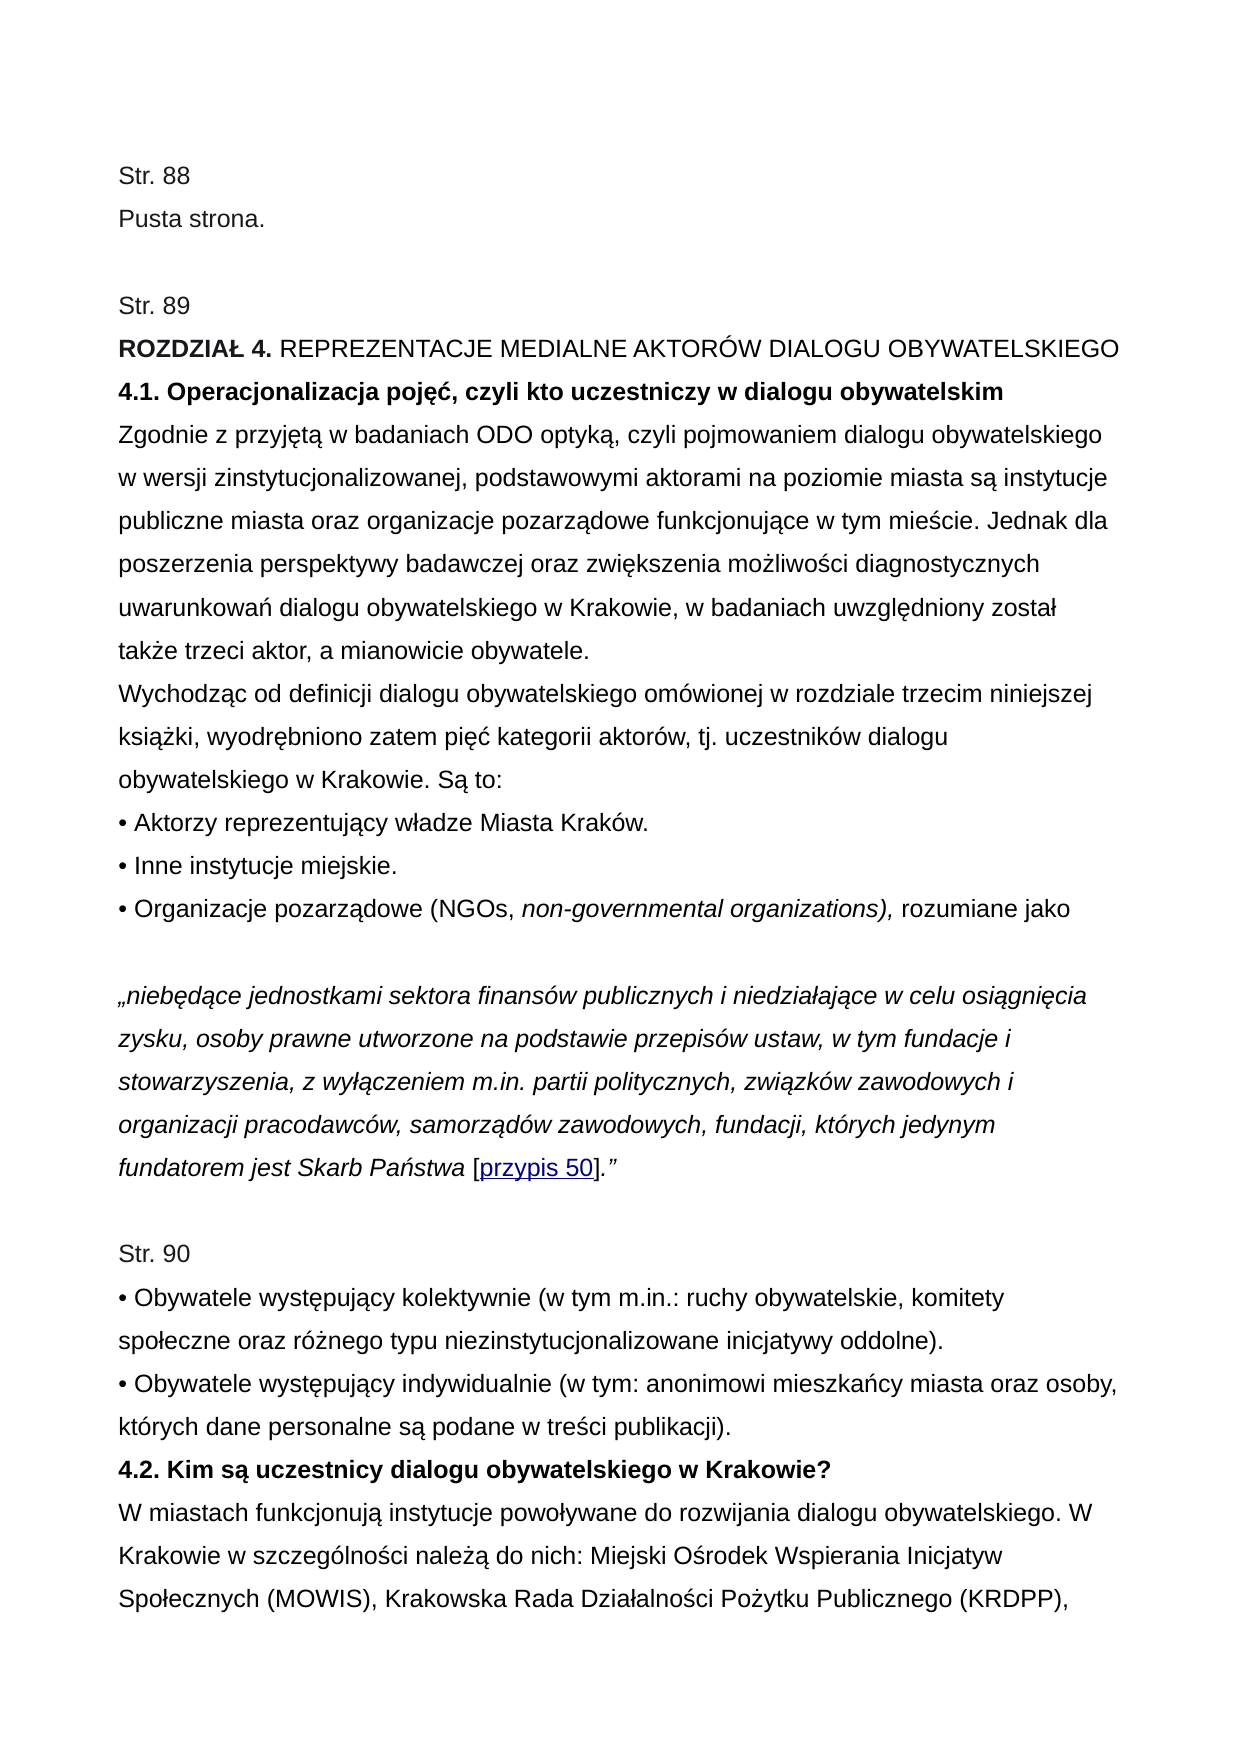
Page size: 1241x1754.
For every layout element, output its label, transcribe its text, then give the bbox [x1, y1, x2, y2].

text Str. 88 [118, 161, 1122, 190]
text • Obywatele występujący indywidualnie (w tym: anonimowi mieszkańcy miasta oraz osoby, których dane personalne są podane w treści publikacji). [118, 1369, 1122, 1441]
subtitle ROZDZIAŁ 4. REPREZENTACJE MEDIALNE AKTORÓW DIALOGU OBYWATELSKIEGO [118, 334, 1122, 362]
text Str. 90 [118, 1239, 1122, 1268]
subtitle 4.2. Kim są uczestnicy dialogu obywatelskiego w Krakowie? [118, 1455, 1122, 1484]
text „niebędące jednostkami sektora finansów publicznych i niedziałające w celu osiągnięcia zysku, osoby prawne utworzone na podstawie przepisów ustaw, w tym fundacje i stowarzyszenia, z wyłączeniem m.in. partii politycznych, związków zawodowych i organizacji pracodawców, samorządów zawodowych, fundacji, których jedynym fundatorem jest Skarb Państwa [przypis 50].” [118, 981, 1122, 1182]
text • Obywatele występujący kolektywnie (w tym m.in.: ruchy obywatelskie, komitety społeczne oraz różnego typu niezinstytucjonalizowane inicjatywy oddolne). [118, 1282, 1122, 1354]
text • Aktorzy reprezentujący władze Miasta Kraków. [118, 808, 1122, 837]
text Str. 89 [118, 291, 1122, 319]
text Zgodnie z przyjętą w badaniach ODO optyką, czyli pojmowaniem dialogu obywatelskiego w wersji zinstytucjonalizowanej, podstawowymi aktorami na poziomie miasta są instytucje publiczne miasta oraz organizacje pozarządowe funkcjonujące w tym mieście. Jednak dla poszerzenia perspektywy badawczej oraz zwiększenia możliwości diagnostycznych uwarunkowań dialogu obywatelskiego w Krakowie, w badaniach uwzględniony został także trzeci aktor, a mianowicie obywatele. [118, 420, 1122, 664]
text W miastach funkcjonują instytucje powoływane do rozwijania dialogu obywatelskiego. W Krakowie w szczególności należą do nich: Miejski Ośrodek Wspierania Inicjatyw Społecznych (MOWIS), Krakowska Rada Działalności Pożytku Publicznego (KRDPP), [118, 1498, 1122, 1613]
text Wychodząc od definicji dialogu obywatelskiego omówionej w rozdziale trzecim niniejszej książki, wyodrębniono zatem pięć kategorii aktorów, tj. uczestników dialogu obywatelskiego w Krakowie. Są to: [118, 679, 1122, 794]
subtitle 4.1. Operacjonalizacja pojęć, czyli kto uczestniczy w dialogu obywatelskim [118, 377, 1122, 406]
text Pusta strona. [118, 204, 1122, 233]
text • Inne instytucje miejskie. [118, 851, 1122, 880]
text • Organizacje pozarządowe (NGOs, non-governmental organizations), rozumiane jako [118, 894, 1122, 923]
